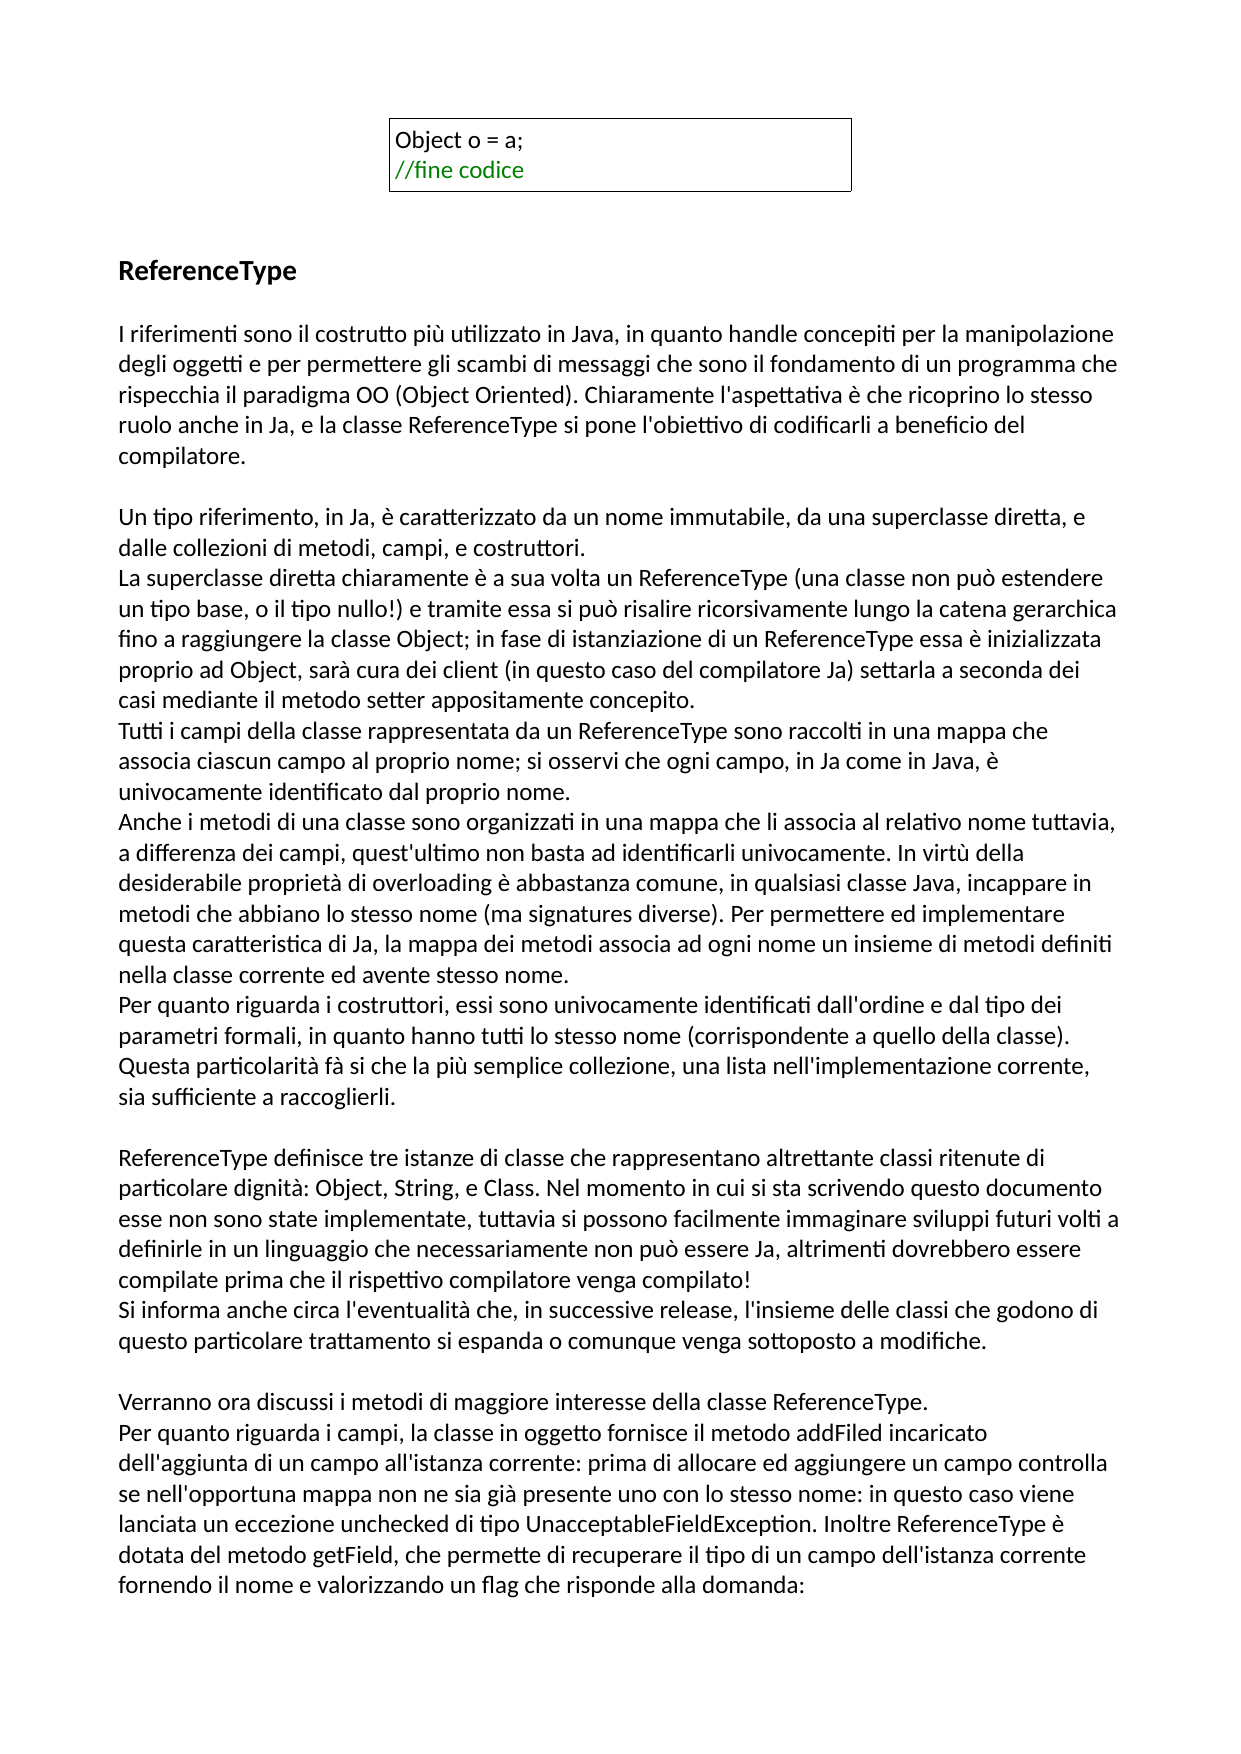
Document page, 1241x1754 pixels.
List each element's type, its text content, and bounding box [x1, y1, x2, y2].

table_header Object o = a; //fine codice [390, 119, 851, 191]
text Anche i metodi di una classe sono organizzati in una mappa che li associa al relativo nome tuttavia, a differenza dei campi, quest'ultimo non basta ad identificarli univocamente. In virtù della desiderabile proprietà di overloading è abbastanza comune, in qualsiasi classe Java, incappare in metodi che abbiano lo stesso nome (ma signatures diverse). Per permettere ed implementare questa caratteristica di Ja, la mappa dei metodi associa ad ogni nome un insieme di metodi definiti nella classe corrente ed avente stesso nome. [118, 806, 1122, 989]
text Si informa anche circa l'eventualità che, in successive release, l'insieme delle classi che godono di questo particolare trattamento si espanda o comunque venga sottoposto a modifiche. [118, 1295, 1122, 1356]
text ReferenceType [118, 252, 1122, 287]
text Un tipo riferimento, in Ja, è caratterizzato da un nome immutabile, da una superclasse diretta, e dalle collezioni di metodi, campi, e costruttori. [118, 501, 1122, 562]
text Per quanto riguarda i costruttori, essi sono univocamente identificati dall'ordine e dal tipo dei parametri formali, in quanto hanno tutti lo stesso nome (corrispondente a quello della classe). Questa particolarità fà si che la più semplice collezione, una lista nell'implementazione corrente, sia sufficiente a raccoglierli. [118, 989, 1122, 1112]
text Verranno ora discussi i metodi di maggiore interesse della classe ReferenceType. [118, 1386, 1122, 1417]
text Per quanto riguarda i campi, la classe in oggetto fornisce il metodo addFiled incaricato dell'aggiunta di un campo all'istanza corrente: prima di allocare ed aggiungere un campo controlla se nell'opportuna mappa non ne sia già presente uno con lo stesso nome: in questo caso viene lanciata un eccezione unchecked di tipo UnacceptableFieldException. Inoltre ReferenceType è dotata del metodo getField, che permette di recuperare il tipo di un campo dell'istanza corrente fornendo il nome e valorizzando un flag che risponde alla domanda: [118, 1417, 1122, 1600]
text La superclasse diretta chiaramente è a sua volta un ReferenceType (una classe non può estendere un tipo base, o il tipo nullo!) e tramite essa si può risalire ricorsivamente lungo la catena gerarchica fino a raggiungere la classe Object; in fase di istanziazione di un ReferenceType essa è inizializzata proprio ad Object, sarà cura dei client (in questo caso del compilatore Ja) settarla a seconda dei casi mediante il metodo setter appositamente concepito. [118, 562, 1122, 715]
text ReferenceType definisce tre istanze di classe che rappresentano altrettante classi ritenute di particolare dignità: Object, String, e Class. Nel momento in cui si sta scrivendo questo documento esse non sono state implementate, tuttavia si possono facilmente immaginare sviluppi futuri volti a definirle in un linguaggio che necessariamente non può essere Ja, altrimenti dovrebbero essere compilate prima che il rispettivo compilatore venga compilato! [118, 1142, 1122, 1295]
text Tutti i campi della classe rappresentata da un ReferenceType sono raccolti in una mappa che associa ciascun campo al proprio nome; si osservi che ogni campo, in Ja come in Java, è univocamente identificato dal proprio nome. [118, 715, 1122, 806]
text I riferimenti sono il costrutto più utilizzato in Java, in quanto handle concepiti per la manipolazione degli oggetti e per permettere gli scambi di messaggi che sono il fondamento di un programma che rispecchia il paradigma OO (Object Oriented). Chiaramente l'aspettativa è che ricoprino lo stesso ruolo anche in Ja, e la classe ReferenceType si pone l'obiettivo di codificarli a beneficio del compilatore. [118, 318, 1122, 471]
